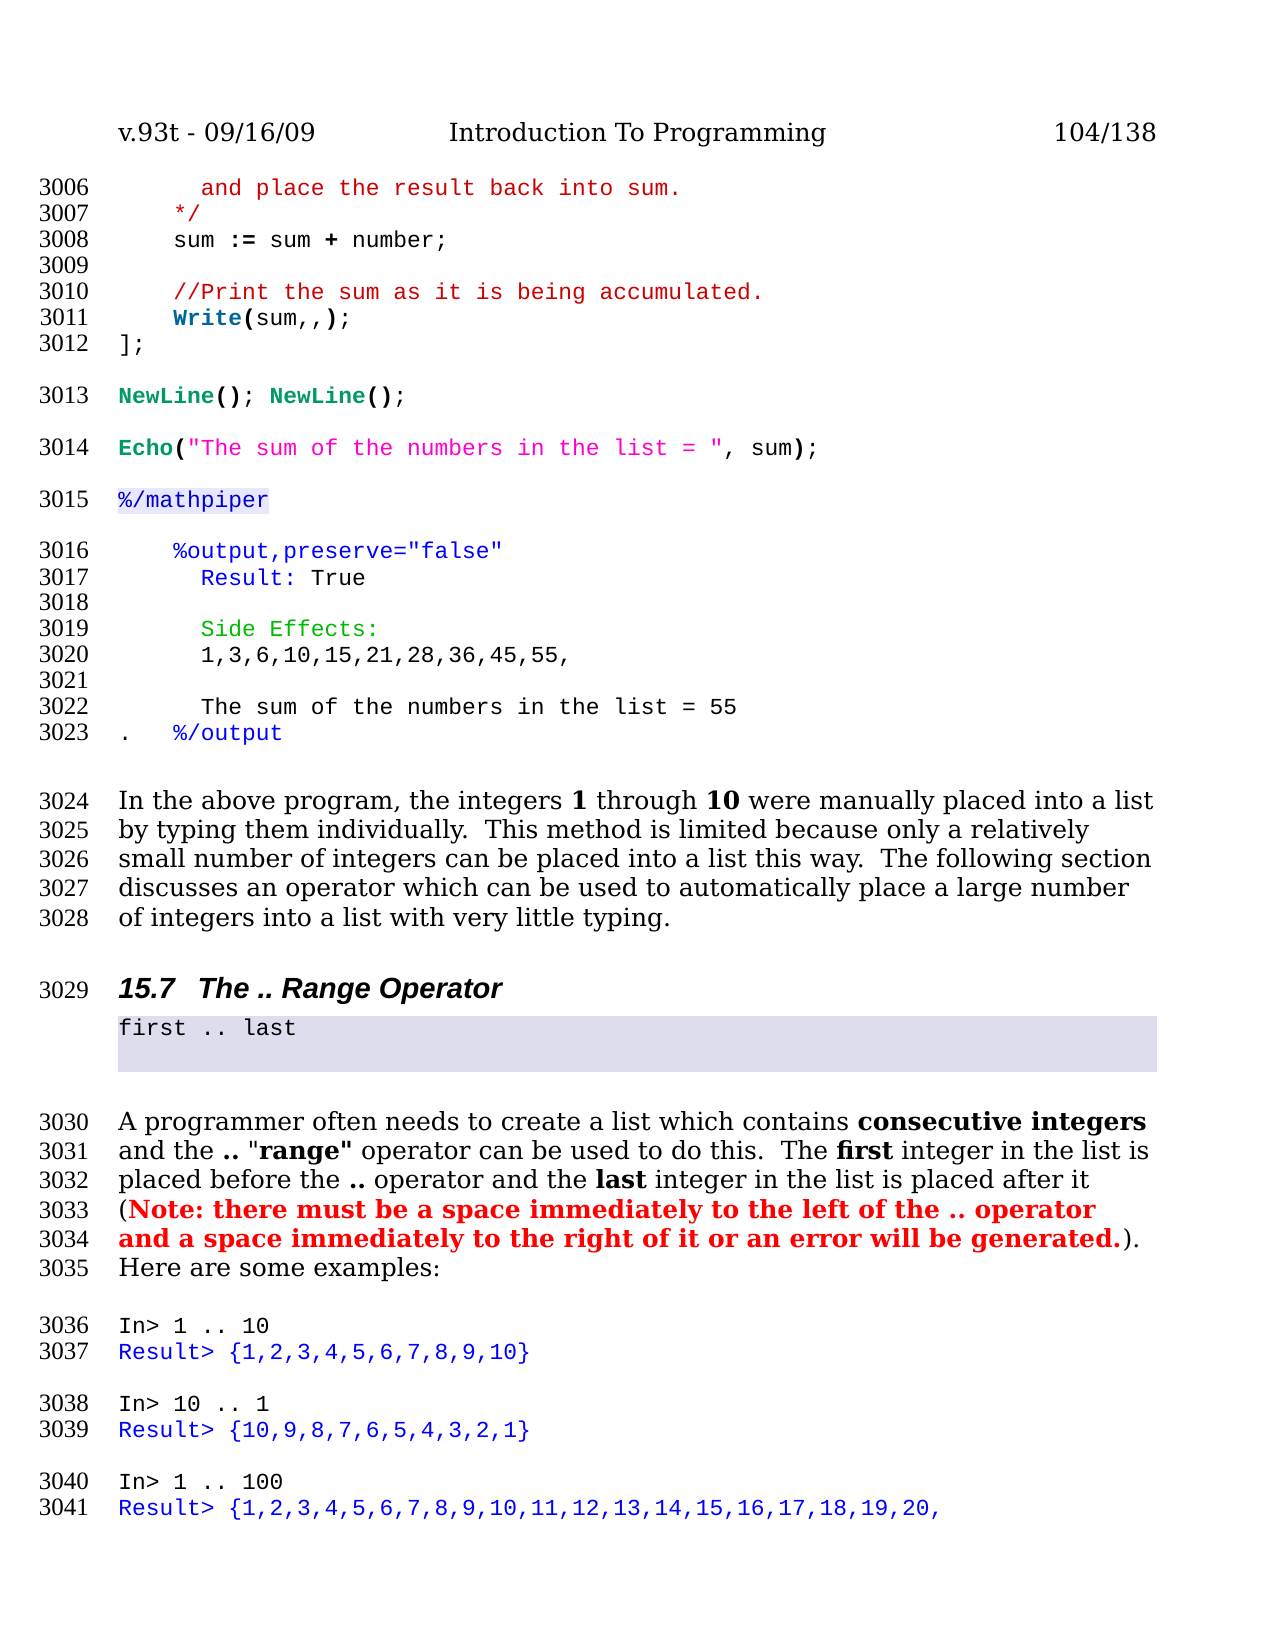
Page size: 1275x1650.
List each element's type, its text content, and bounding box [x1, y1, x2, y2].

text //Print the sum as it is being accumulated. [118, 281, 1157, 306]
text In> 10 .. 1 [118, 1393, 1157, 1418]
text In> 1 .. 100 [118, 1470, 1157, 1496]
text %output,preserve="false" [118, 540, 1157, 566]
text and place the result back into sum. [118, 177, 1157, 203]
text */ [118, 203, 1157, 229]
text sum := sum + number; [118, 229, 1157, 254]
text ]; [118, 332, 1157, 358]
text Result> {10,9,8,7,6,5,4,3,2,1} [118, 1418, 1157, 1444]
text %/mathpiper [118, 488, 1157, 514]
text The sum of the numbers in the list = 55 [118, 696, 1157, 721]
text Side Effects: [118, 618, 1157, 644]
text NewLine(); NewLine(); [118, 384, 1157, 410]
text Write(sum,,); [118, 306, 1157, 332]
text Result: True [118, 566, 1157, 592]
table_header first .. last [118, 1016, 1157, 1072]
text Result> {1,2,3,4,5,6,7,8,9,10,11,12,13,14,15,16,17,18,19,20, [118, 1496, 1157, 1522]
text A programmer often needs to create a list which contains consecutive integers and the .. "range" operator can be used to do this. The first integer in the list is placed before the .. operator and the last integer in the list is placed after it (Note: there must be a space immediately to the left of the .. operator and a space immediately to the right of it or an error will be generated.). Here are some examples: [118, 1107, 1157, 1283]
text Result> {1,2,3,4,5,6,7,8,9,10} [118, 1341, 1157, 1367]
text 1,3,6,10,15,21,28,36,45,55, [118, 644, 1157, 669]
text . %/output [118, 721, 1157, 747]
text In> 1 .. 10 [118, 1315, 1157, 1341]
text In the above program, the integers 1 through 10 were manually placed into a list by typing them individually. This method is limited because only a relatively small number of integers can be placed into a list this way. The following section discusses an operator which can be used to automatically place a large number of integers into a list with very little typing. [118, 786, 1157, 932]
subtitle The .. Range Operator [118, 971, 1157, 1004]
text Echo("The sum of the numbers in the list = ", sum); [118, 436, 1157, 462]
